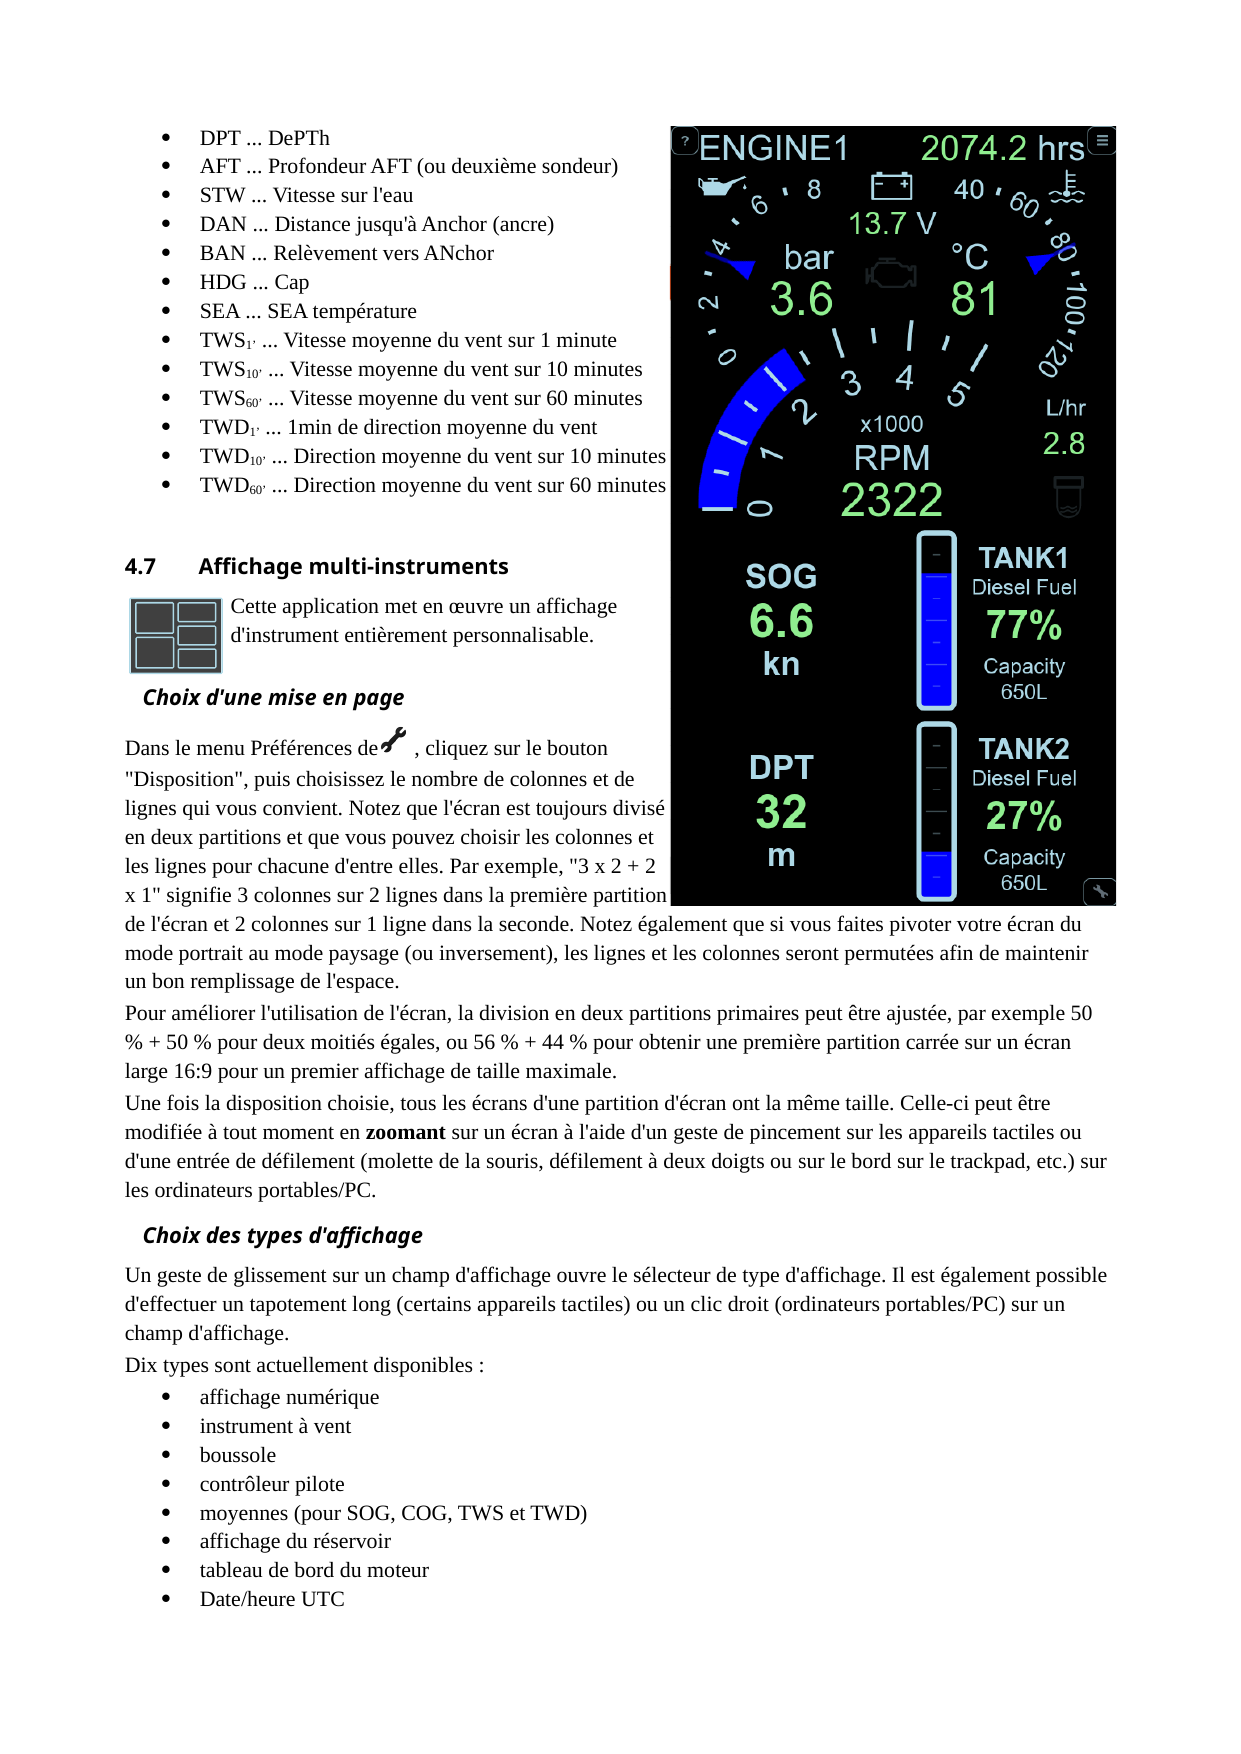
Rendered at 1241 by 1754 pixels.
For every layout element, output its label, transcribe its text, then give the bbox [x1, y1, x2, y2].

list DAN ... Distance jusqu'à Anchor (ancre) [162, 211, 669, 237]
list moyennes (pour SOG, COG, TWS et TWD) [162, 1499, 1116, 1525]
list Date/heure UTC [162, 1586, 1116, 1612]
list STW ... Vitesse sur l'eau [162, 182, 669, 208]
list DPT ... DePTh [162, 124, 1116, 150]
list TWD1’ ... 1min de direction moyenne du vent [162, 414, 669, 439]
list TWD10’ ... Direction moyenne du vent sur 10 minutes [162, 443, 669, 468]
picture [378, 724, 409, 756]
text Dans le menu Préférences de , cliquez sur le bouton "Disposition", puis choisissez le nombre de colonnes et de lignes qui vous convient. Notez que l'écran est toujours divisé en deux partitions et que vous pouvez choisir les colonnes et les lignes pour chacune d'entre elles. Par exemple, "3 x 2 + 2 x 1" signifie 3 colonnes sur 2 lignes dans la première partition de l'écran et 2 colonnes sur 1 ligne dans la seconde. Notez également que si vous faites pivoter votre écran du mode portrait au mode paysage (ou inversement), les lignes et les colonnes seront permutées afin de maintenir un bon remplissage de l'espace. [124, 724, 1116, 994]
list TWS10’ ... Vitesse moyenne du vent sur 10 minutes [162, 356, 669, 381]
text Cette application met en œuvre un affichage d'instrument entièrement personnalisable. [124, 593, 669, 647]
list boussole [162, 1442, 1116, 1467]
list AFT ... Profondeur AFT (ou deuxième sondeur) [162, 153, 669, 179]
list instrument à vent [162, 1413, 1116, 1438]
subtitle Choix d'une mise en page [142, 682, 669, 712]
subtitle Choix des types d'affichage [142, 1220, 1116, 1250]
list tableau de bord du moteur [162, 1557, 1116, 1583]
list affichage numérique [162, 1384, 1116, 1409]
list contrôleur pilote [162, 1471, 1116, 1496]
picture [669, 126, 1117, 906]
text Une fois la disposition choisie, tous les écrans d'une partition d'écran ont la même taille. Celle-ci peut être modifiée à tout moment en zoomant sur un écran à l'aide d'un geste de pincement sur les appareils tactiles ou d'une entrée de défilement (molette de la souris, défilement à deux doigts ou sur le bord sur le trackpad, etc.) sur les ordinateurs portables/PC. [124, 1090, 1116, 1202]
list SEA ... SEA température [162, 298, 669, 323]
subtitle Affichage multi-instruments [124, 551, 669, 581]
list TWS1’ ... Vitesse moyenne du vent sur 1 minute [162, 327, 669, 352]
list affichage du réservoir [162, 1528, 1116, 1554]
text Un geste de glissement sur un champ d'affichage ouvre le sélecteur de type d'affichage. Il est également possible d'effectuer un tapotement long (certains appareils tactiles) ou un clic droit (ordinateurs portables/PC) sur un champ d'affichage. [124, 1262, 1116, 1346]
list BAN ... Relèvement vers ANchor [162, 240, 669, 266]
list HDG ... Cap [162, 269, 669, 294]
list TWS60’ ... Vitesse moyenne du vent sur 60 minutes [162, 385, 669, 410]
list TWD60’ ... Direction moyenne du vent sur 60 minutes [162, 472, 669, 497]
text Pour améliorer l'utilisation de l'écran, la division en deux partitions primaires peut être ajustée, par exemple 50 % + 50 % pour deux moitiés égales, ou 56 % + 44 % pour obtenir une première partition carrée sur un écran large 16:9 pour un premier affichage de taille maximale. [124, 1000, 1116, 1083]
text Dix types sont actuellement disponibles : [124, 1352, 1116, 1377]
